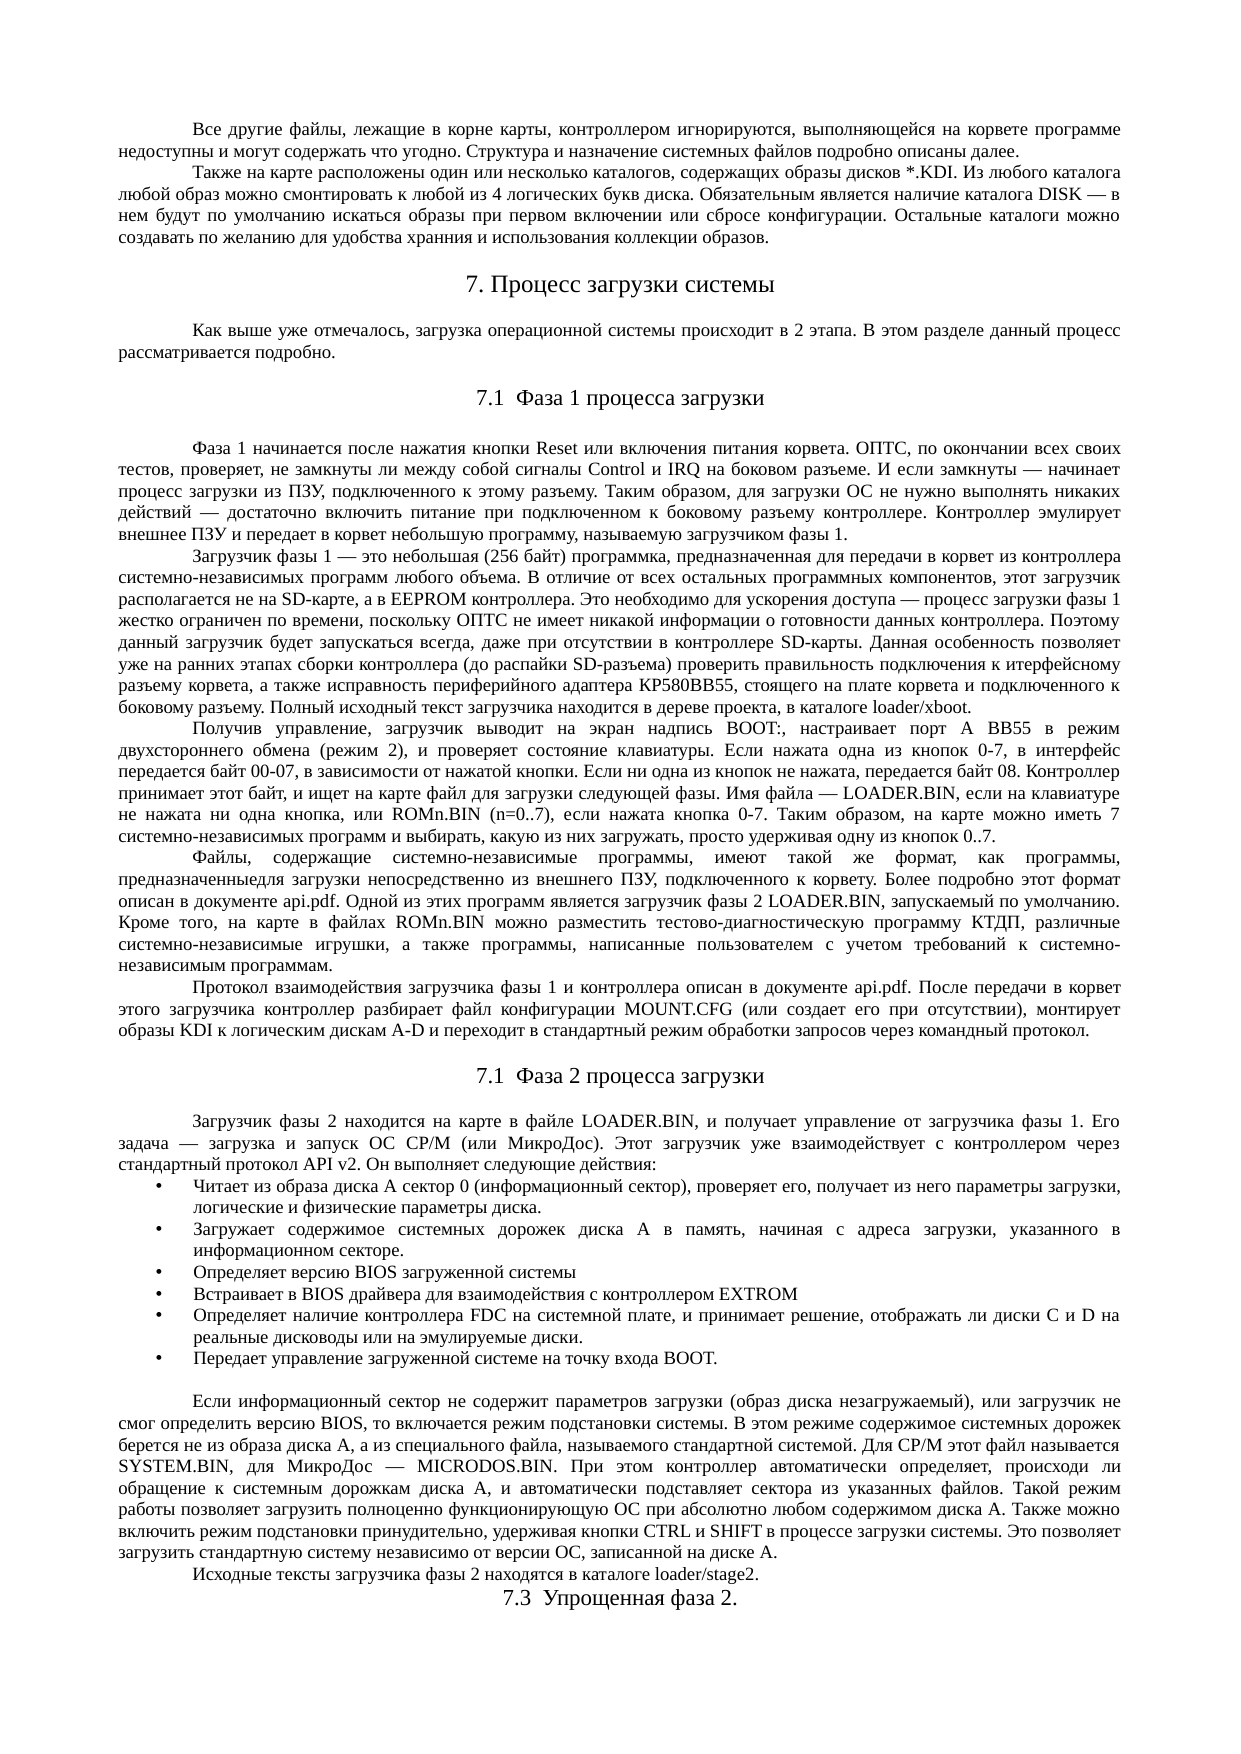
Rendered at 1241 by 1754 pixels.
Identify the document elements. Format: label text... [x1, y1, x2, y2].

text Как выше уже отмечалось, загрузка операционной системы происходит в 2 этапа. В этом разделе данный процесс рассматривается подробно. [118, 319, 1122, 362]
list Определяет наличие контроллера FDC на системной плате, и принимает решение, отображать ли диски C и D на реальные дисководы или на эмулируемые диски. [156, 1304, 1122, 1347]
text Протокол взаимодействия загрузчика фазы 1 и контроллера описан в документе api.pdf. После передачи в корвет этого загрузчика контроллер разбирает файл конфигурации MOUNT.CFG (или создает его при отсутствии), монтирует образы KDI к логическим дискам A-D и переходит в стандартный режим обработки запросов через командный протокол. [118, 976, 1122, 1041]
list Передает управление загруженной системе на точку входа BOOT. [156, 1347, 1122, 1369]
text 7.3 Упрощенная фаза 2. [118, 1584, 1122, 1611]
list Читает из образа диска А сектор 0 (информационный сектор), проверяет его, получает из него параметры загрузки, логические и физические параметры диска. [156, 1175, 1122, 1218]
list Встраивает в BIOS драйвера для взаимодействия с контроллером EXTROM [156, 1282, 1122, 1304]
text 7.1 Фаза 1 процесса загрузки [118, 384, 1122, 410]
text Исходные тексты загрузчика фазы 2 находятся в каталоге loader/stage2. [118, 1563, 1122, 1584]
text Все другие файлы, лежащие в корне карты, контроллером игнорируются, выполняющейся на корвете программе недоступны и могут содержать что угодно. Структура и назначение системных файлов подробно описаны далее. [118, 118, 1122, 161]
list Загружает содержимое системных дорожек диска А в память, начиная с адреса загрузки, указанного в информационном секторе. [156, 1218, 1122, 1261]
text 7.1 Фаза 2 процесса загрузки [118, 1062, 1122, 1088]
list Определяет версию BIOS загруженной системы [156, 1261, 1122, 1282]
text Файлы, содержащие системно-независимые программы, имеют такой же формат, как программы, предназначенныедля загрузки непосредственно из внешнего ПЗУ, подключенного к корвету. Более подробно этот формат описан в документе api.pdf. Одной из этих программ является загрузчик фазы 2 LOADER.BIN, запускаемый по умолчанию. Кроме того, на карте в файлах ROMn.BIN можно разместить тестово-диагностическую программу КТДП, различные системно-независимые игрушки, а также программы, написанные пользователем с учетом требований к системно-независимым программам. [118, 846, 1122, 976]
text Фаза 1 начинается после нажатия кнопки Reset или включения питания корвета. ОПТС, по окончании всех своих тестов, проверяет, не замкнуты ли между собой сигналы Control и IRQ на боковом разъеме. И если замкнуты — начинает процесс загрузки из ПЗУ, подключенного к этому разъему. Таким образом, для загрузки ОС не нужно выполнять никаких действий — достаточно включить питание при подключенном к боковому разъему контроллере. Контроллер эмулирует внешнее ПЗУ и передает в корвет небольшую программу, называемую загрузчиком фазы 1. [118, 437, 1122, 544]
text 7. Процесс загрузки системы [118, 269, 1122, 298]
text Если информационный сектор не содержит параметров загрузки (образ диска незагружаемый), или загрузчик не смог определить версию BIOS, то включается режим подстановки системы. В этом режиме содержимое системных дорожек берется не из образа диска А, а из специального файла, называемого стандартной системой. Для CP/M этот файл называется SYSTEM.BIN, для МикроДос — MICRODOS.BIN. При этом контроллер автоматически определяет, происходи ли обращение к системным дорожкам диска А, и автоматически подставляет сектора из указанных файлов. Такой режим работы позволяет загрузить полноценно функционирующую ОС при абсолютно любом содержимом диска А. Также можно включить режим подстановки принудительно, удерживая кнопки CTRL и SHIFT в процессе загрузки системы. Это позволяет загрузить стандартную систему независимо от версии ОС, записанной на диске А. [118, 1390, 1122, 1563]
text Также на карте расположены один или несколько каталогов, содержащих образы дисков *.KDI. Из любого каталога любой образ можно смонтировать к любой из 4 логических букв диска. Обязательным является наличие каталога DISK — в нем будут по умолчанию искаться образы при первом включении или сбросе конфигурации. Остальные каталоги можно создавать по желанию для удобства хранния и использования коллекции образов. [118, 161, 1122, 247]
text Загрузчик фазы 1 — это небольшая (256 байт) программка, предназначенная для передачи в корвет из контроллера системно-независимых программ любого объема. В отличие от всех остальных программных компонентов, этот загрузчик располагается не на SD-карте, а в EEPROM контроллера. Это необходимо для ускорения доступа — процесс загрузки фазы 1 жестко ограничен по времени, поскольку ОПТС не имеет никакой информации о готовности данных контроллера. Поэтому данный загрузчик будет запускаться всегда, даже при отсутствии в контроллере SD-карты. Данная особенность позволяет уже на ранних этапах сборки контроллера (до распайки SD-разъема) проверить правильность подключения к итерфейсному разъему корвета, а также исправность периферийного адаптера КР580ВВ55, стоящего на плате корвета и подключенного к боковому разъему. Полный исходный текст загрузчика находится в дереве проекта, в каталоге loader/xboot. [118, 544, 1122, 717]
text Получив управление, загрузчик выводит на экран надпись BOOT:, настраивает порт А ВВ55 в режим двухстороннего обмена (режим 2), и проверяет состояние клавиатуры. Если нажата одна из кнопок 0-7, в интерфейс передается байт 00-07, в зависимости от нажатой кнопки. Если ни одна из кнопок не нажата, передается байт 08. Контроллер принимает этот байт, и ищет на карте файл для загрузки следующей фазы. Имя файла — LOADER.BIN, если на клавиатуре не нажата ни одна кнопка, или ROMn.BIN (n=0..7), если нажата кнопка 0-7. Таким образом, на карте можно иметь 7 системно-независимых программ и выбирать, какую из них загружать, просто удерживая одну из кнопок 0..7. [118, 717, 1122, 846]
text Загрузчик фазы 2 находится на карте в файле LOADER.BIN, и получает управление от загрузчика фазы 1. Его задача — загрузка и запуск ОС CP/M (или МикроДос). Этот загрузчик уже взаимодействует с контроллером через стандартный протокол API v2. Он выполняет следующие действия: [118, 1110, 1122, 1175]
